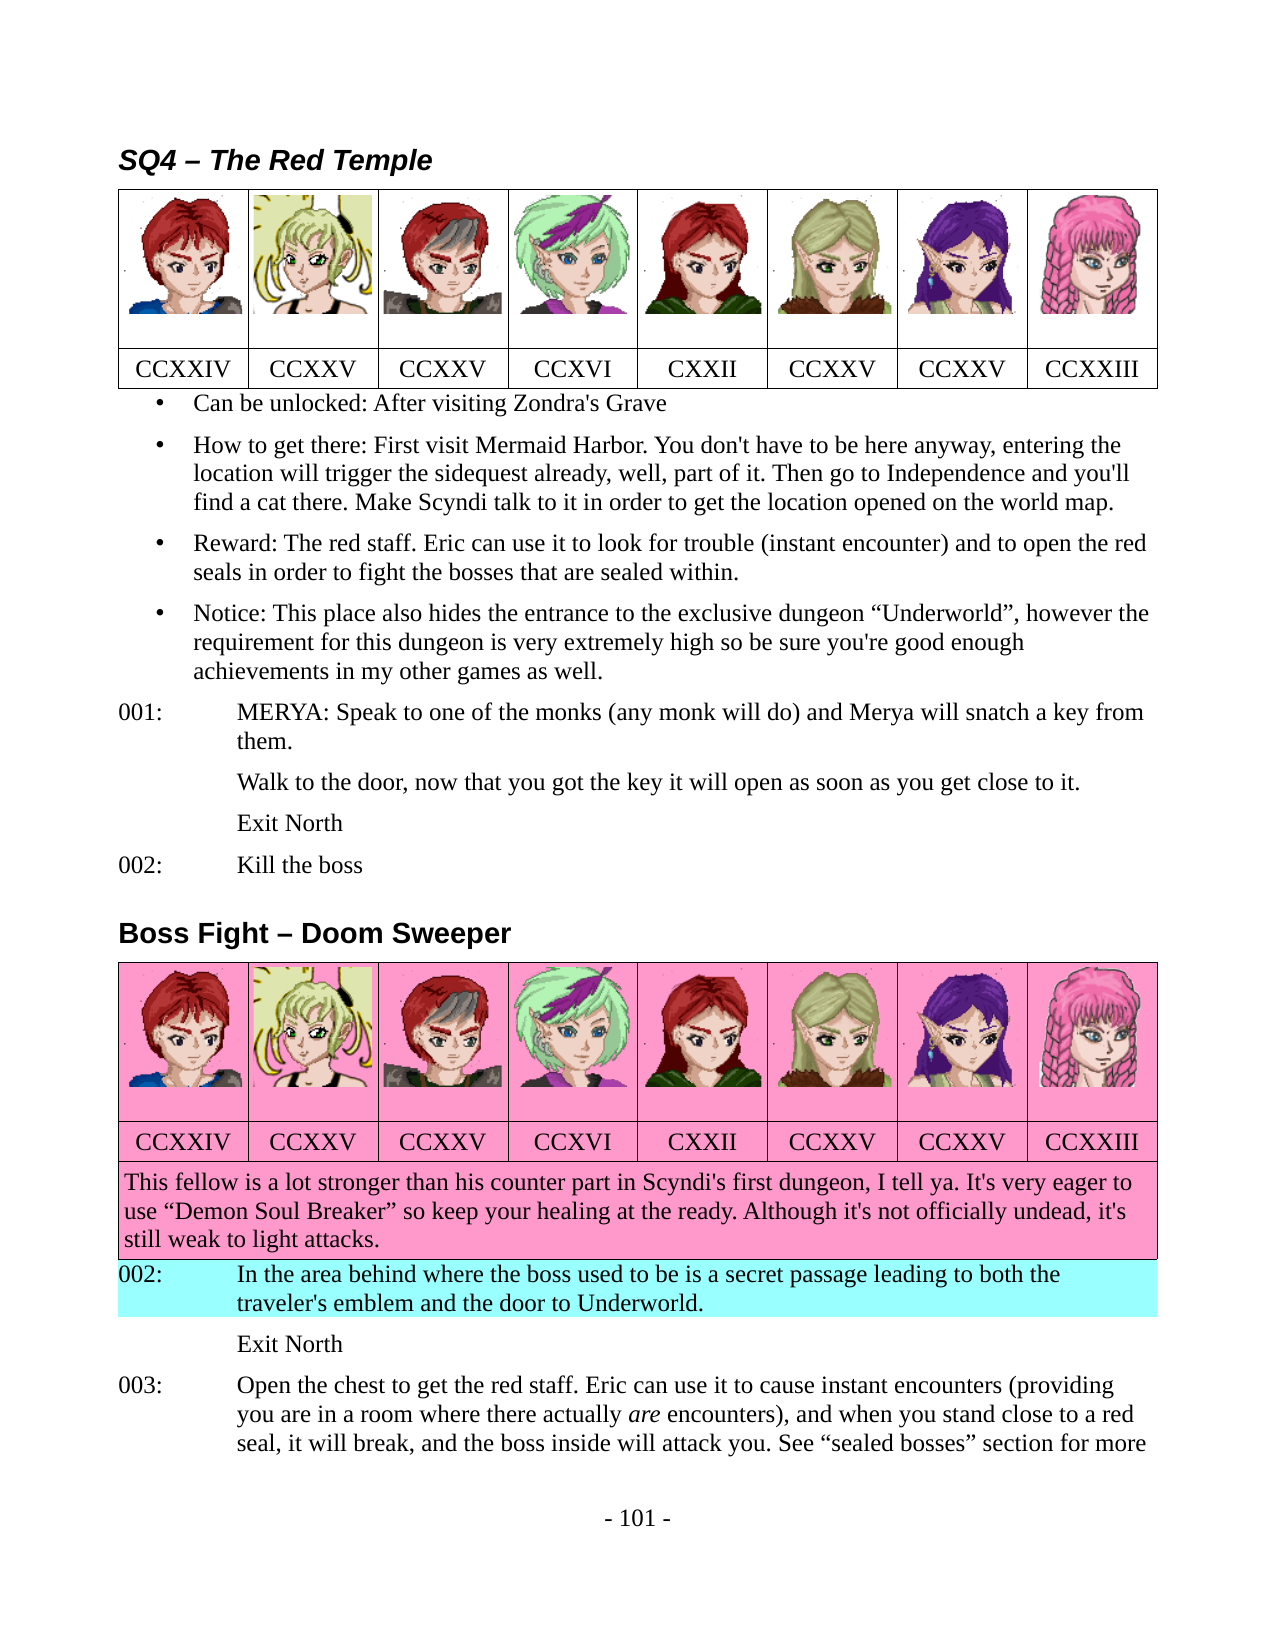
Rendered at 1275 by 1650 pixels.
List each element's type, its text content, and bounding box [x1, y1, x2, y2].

text 003: Open the chest to get the red staff. Eric can use it to cause instant encounters (providing you are in a room where there actually are encounters), and when you stand close to a red seal, it will break, and the boss inside will attack you. See “sealed bosses” section for more [118, 1370, 1157, 1457]
table_cell CCXXV [249, 1122, 378, 1161]
picture [772, 195, 892, 314]
table_cell CCXXV [898, 1122, 1027, 1161]
text Walk to the door, now that you got the key it will open as soon as you get close to it. [118, 767, 1157, 796]
picture [772, 967, 892, 1087]
table_header [898, 963, 1027, 1121]
list How to get there: First visit Mermaid Harbor. You don't have to be here anyway, entering the location will trigger the sidequest already, well, part of it. Then go to Independence and you'll find a cat there. Make Scyndi talk to it in order to get the location opened on the world map. [156, 430, 1157, 516]
picture [1032, 195, 1152, 314]
text Exit North [118, 808, 1157, 837]
picture [383, 195, 502, 314]
list Can be unlocked: After visiting Zondra's Grave [156, 389, 1157, 417]
table_cell CCXXV [379, 349, 508, 388]
table_cell CCXXIII [1028, 1122, 1157, 1161]
text Exit North [118, 1329, 1157, 1358]
table_header [1028, 190, 1157, 313]
table_header [509, 963, 637, 1121]
table_header [768, 190, 897, 348]
list Notice: This place also hides the entrance to the exclusive dungeon “Underworld”, however the requirement for this dungeon is very extremely high so be sure you're good enough achievements in my other games as well. [156, 598, 1157, 685]
list Reward: The red staff. Eric can use it to look for trouble (instant encounter) and to open the red seals in order to fight the bosses that are sealed within. [156, 528, 1157, 586]
text 001: MERYA: Speak to one of the monks (any monk will do) and Merya will snatch a key from them. [118, 697, 1157, 755]
table_header [1028, 963, 1157, 1121]
table_cell CCXXV [379, 1122, 508, 1161]
picture [643, 967, 762, 1087]
table_header [768, 963, 897, 1121]
text 002: In the area behind where the boss used to be is a secret passage leading to both the traveler's emblem and the door to Underworld. [118, 1260, 1157, 1317]
table_header [249, 190, 378, 348]
table_cell CCXXV [768, 349, 897, 388]
table_header [1028, 314, 1157, 348]
picture [902, 967, 1022, 1087]
picture [383, 967, 502, 1087]
text 002: Kill the boss [118, 850, 1157, 878]
picture [123, 195, 243, 314]
table_header [379, 190, 508, 348]
table_cell CCXXV [898, 349, 1027, 388]
picture [253, 195, 372, 314]
table_cell CCXVI [509, 1122, 637, 1161]
table_header [249, 963, 378, 1121]
table_cell CCXXV [768, 1122, 897, 1161]
picture [643, 195, 762, 314]
table_cell CCXXV [249, 349, 378, 388]
table_header [379, 963, 508, 1121]
table_cell CCXXIII [1028, 349, 1157, 388]
subtitle Boss Fight – Doom Sweeper [118, 916, 1157, 949]
picture [253, 967, 372, 1087]
table_header [509, 190, 637, 348]
subtitle SQ4 – The Red Temple [118, 143, 1157, 177]
picture [513, 967, 632, 1087]
table_header [638, 963, 767, 1121]
table_cell CCXVI [509, 349, 637, 388]
table_header [898, 190, 1027, 348]
table_header [638, 190, 767, 313]
table_cell CCXXIV [119, 349, 248, 388]
picture [902, 195, 1022, 314]
picture [513, 195, 632, 314]
table_cell This fellow is a lot stronger than his counter part in Scyndi's first dungeon, I tell ya. It's very eager to use “Demon Soul Breaker” so keep your healing at the ready. Although it's not officially undead, it's still weak to light attacks. [119, 1162, 1157, 1259]
table_cell CXXII [638, 349, 767, 388]
table_cell CXXII [638, 1122, 767, 1161]
table_header [119, 963, 248, 1121]
table_cell CCXXIV [119, 1122, 248, 1161]
picture [1032, 967, 1152, 1087]
picture [123, 967, 243, 1087]
table_header [119, 190, 248, 348]
table_header [638, 314, 767, 348]
